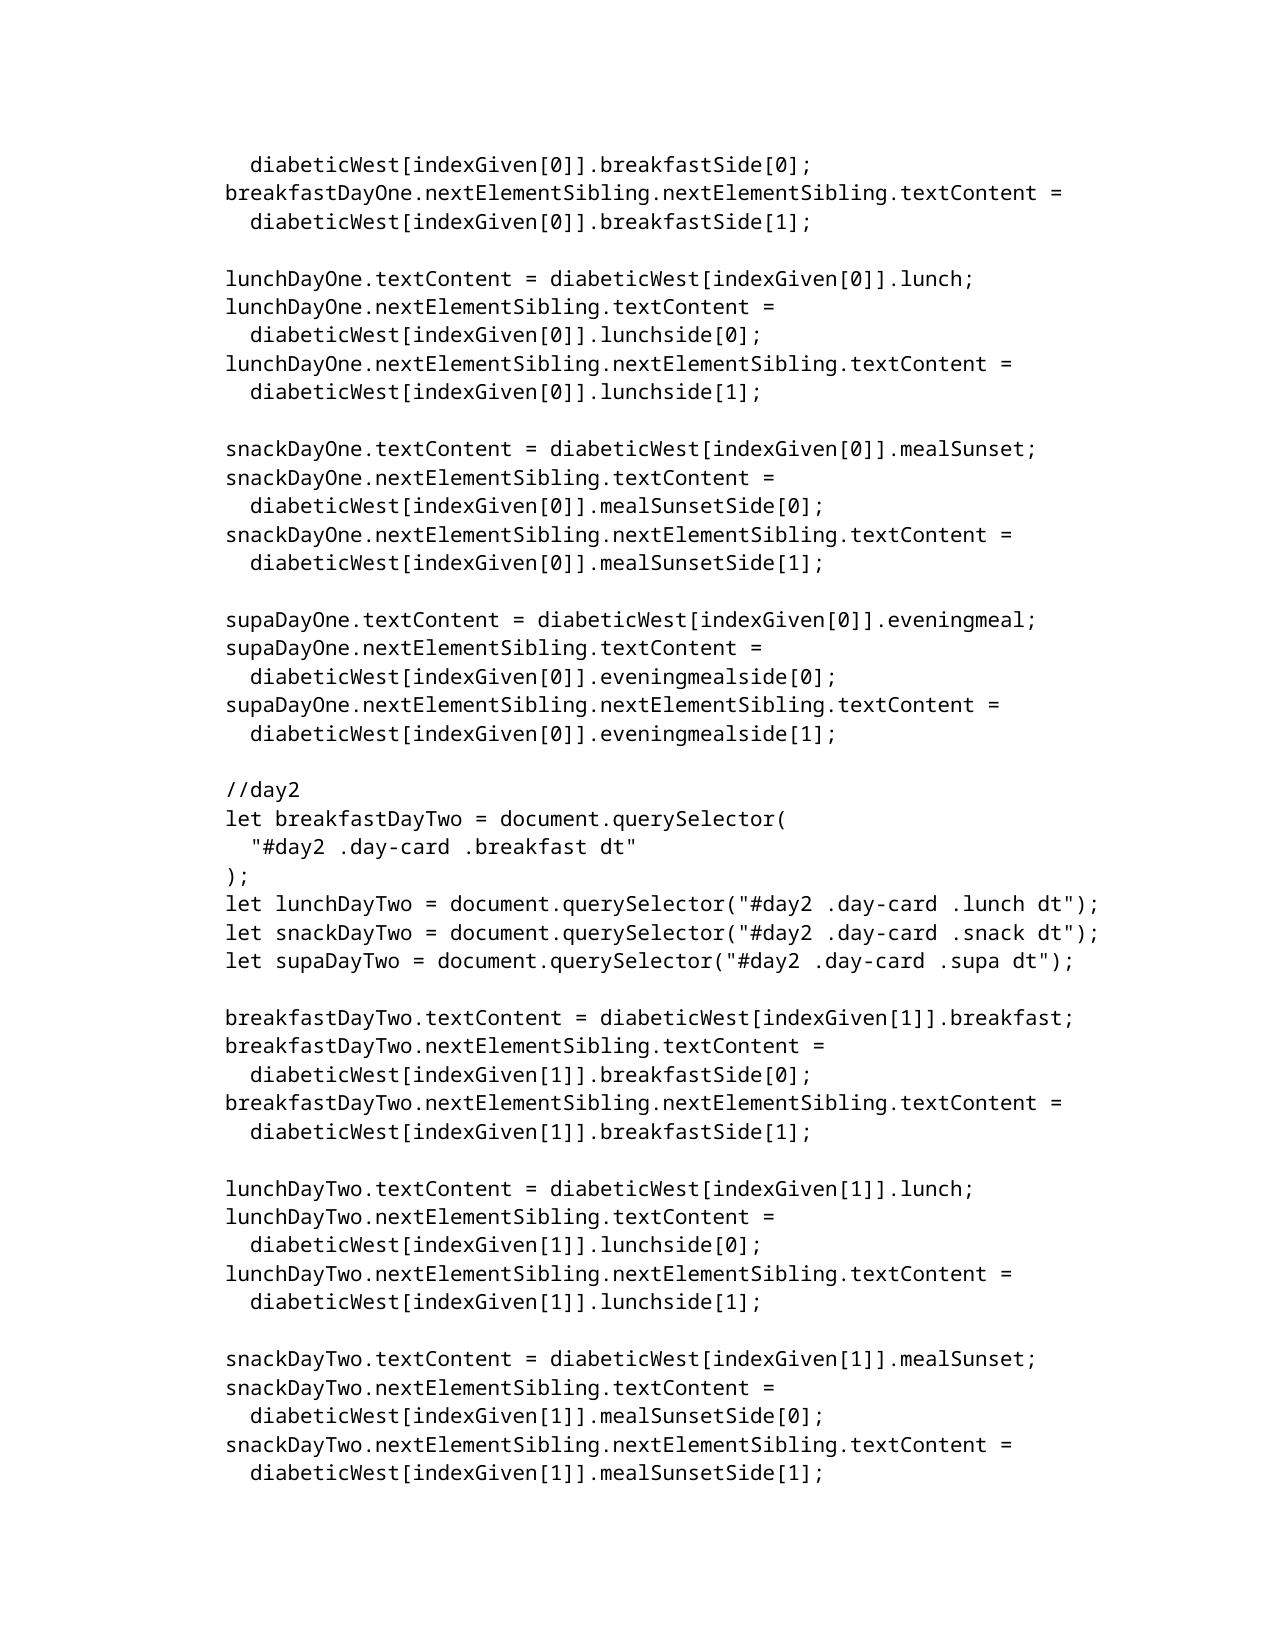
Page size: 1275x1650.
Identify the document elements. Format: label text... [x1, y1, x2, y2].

text diabeticWest[indexGiven[1]].mealSunsetSide[0]; [150, 1401, 1125, 1430]
text diabeticWest[indexGiven[1]].breakfastSide[1]; [150, 1117, 1125, 1145]
text diabeticWest[indexGiven[0]].eveningmealside[0]; [150, 662, 1125, 690]
text lunchDayTwo.textContent = diabeticWest[indexGiven[1]].lunch; [150, 1174, 1125, 1202]
text diabeticWest[indexGiven[1]].lunchside[0]; [150, 1231, 1125, 1259]
text supaDayOne.nextElementSibling.textContent = [150, 633, 1125, 662]
text diabeticWest[indexGiven[0]].breakfastSide[0]; [150, 150, 1125, 178]
text diabeticWest[indexGiven[0]].lunchside[0]; [150, 321, 1125, 349]
text snackDayOne.textContent = diabeticWest[indexGiven[0]].mealSunset; [150, 434, 1125, 463]
text "#day2 .day-card .breakfast dt" [150, 832, 1125, 861]
text ); [150, 861, 1125, 889]
text diabeticWest[indexGiven[0]].eveningmealside[1]; [150, 719, 1125, 747]
text diabeticWest[indexGiven[1]].mealSunsetSide[1]; [150, 1458, 1125, 1487]
text //day2 [150, 776, 1125, 804]
text let lunchDayTwo = document.querySelector("#day2 .day-card .lunch dt"); [150, 889, 1125, 918]
text let snackDayTwo = document.querySelector("#day2 .day-card .snack dt"); [150, 918, 1125, 946]
text let supaDayTwo = document.querySelector("#day2 .day-card .supa dt"); [150, 946, 1125, 975]
text lunchDayOne.textContent = diabeticWest[indexGiven[0]].lunch; [150, 264, 1125, 292]
text breakfastDayTwo.nextElementSibling.nextElementSibling.textContent = [150, 1088, 1125, 1117]
text breakfastDayTwo.textContent = diabeticWest[indexGiven[1]].breakfast; [150, 1003, 1125, 1032]
text breakfastDayOne.nextElementSibling.nextElementSibling.textContent = [150, 178, 1125, 207]
text diabeticWest[indexGiven[0]].mealSunsetSide[1]; [150, 548, 1125, 577]
text diabeticWest[indexGiven[0]].breakfastSide[1]; [150, 207, 1125, 235]
text breakfastDayTwo.nextElementSibling.textContent = [150, 1032, 1125, 1060]
text supaDayOne.nextElementSibling.nextElementSibling.textContent = [150, 690, 1125, 719]
text snackDayOne.nextElementSibling.textContent = [150, 463, 1125, 491]
text snackDayTwo.nextElementSibling.textContent = [150, 1373, 1125, 1401]
text diabeticWest[indexGiven[1]].lunchside[1]; [150, 1287, 1125, 1316]
text lunchDayTwo.nextElementSibling.nextElementSibling.textContent = [150, 1259, 1125, 1287]
text lunchDayOne.nextElementSibling.nextElementSibling.textContent = [150, 349, 1125, 377]
text lunchDayOne.nextElementSibling.textContent = [150, 292, 1125, 321]
text supaDayOne.textContent = diabeticWest[indexGiven[0]].eveningmeal; [150, 605, 1125, 633]
text diabeticWest[indexGiven[1]].breakfastSide[0]; [150, 1060, 1125, 1088]
text diabeticWest[indexGiven[0]].mealSunsetSide[0]; [150, 491, 1125, 520]
text snackDayTwo.textContent = diabeticWest[indexGiven[1]].mealSunset; [150, 1344, 1125, 1373]
text snackDayOne.nextElementSibling.nextElementSibling.textContent = [150, 520, 1125, 548]
text let breakfastDayTwo = document.querySelector( [150, 804, 1125, 832]
text diabeticWest[indexGiven[0]].lunchside[1]; [150, 377, 1125, 406]
text lunchDayTwo.nextElementSibling.textContent = [150, 1202, 1125, 1231]
text snackDayTwo.nextElementSibling.nextElementSibling.textContent = [150, 1430, 1125, 1458]
